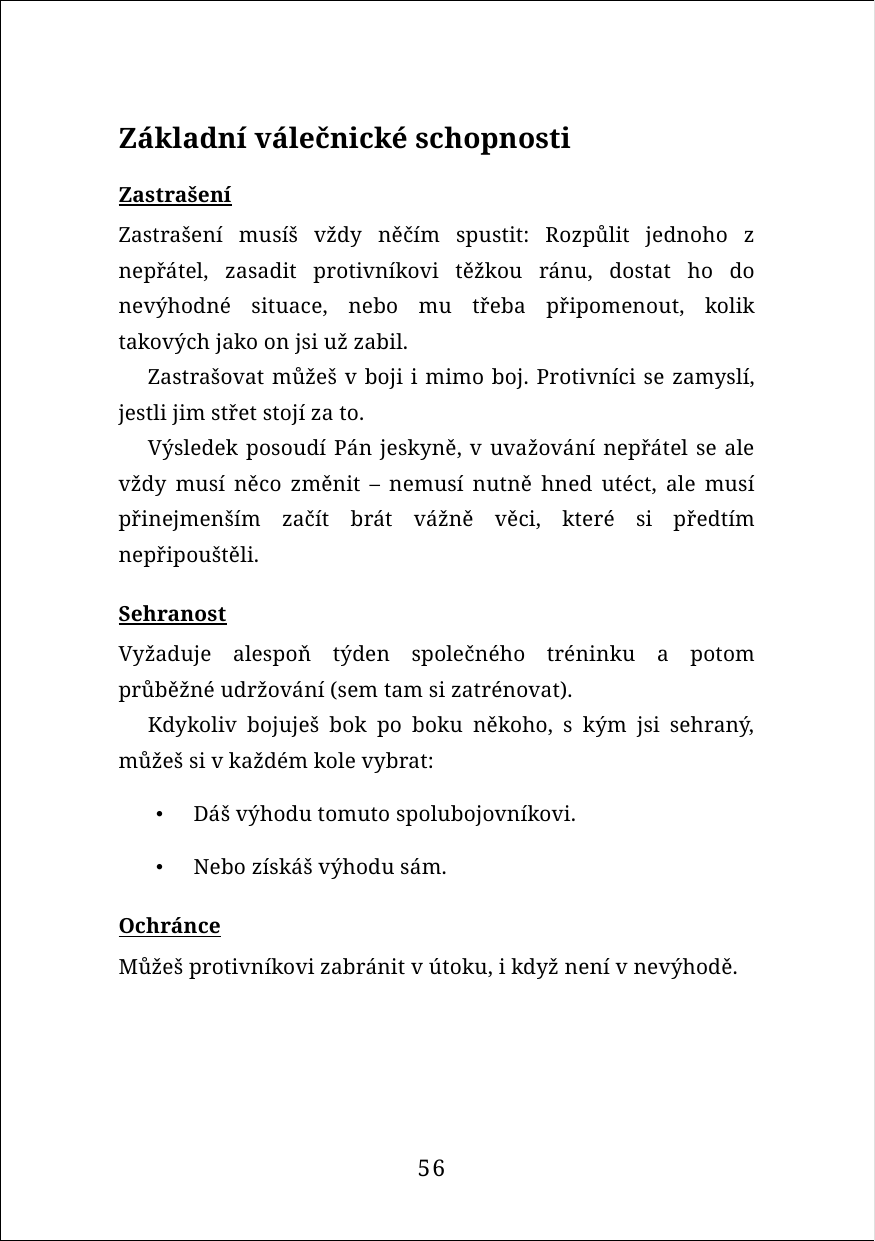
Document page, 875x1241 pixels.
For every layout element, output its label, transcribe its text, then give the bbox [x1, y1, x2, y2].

text Vyžaduje alespoň týden společného tréninku a potom průběžné udržování (sem tam si zatrénovat). Kdykoliv bojuješ bok po boku někoho, s kým jsi sehraný, můžeš si v každém kole vybrat: [118, 639, 756, 774]
subtitle Ochránce [118, 912, 756, 940]
subtitle Sehranost [118, 599, 756, 628]
subtitle Základní válečnické schopnosti [118, 118, 756, 157]
list Dáš výhodu tomuto spolubojovníkovi. [156, 799, 756, 828]
text Zastrašení musíš vždy něčím spustit: Rozpůlit jednoho z nepřátel, zasadit protivníkovi těžkou ránu, dostat ho do nevýhodné situace, nebo mu třeba připomenout, kolik takových jako on jsi už zabil. Zastrašovat můžeš v boji i mimo boj. Protivníci se zamyslí, jestli jim střet stojí za to. Výsledek posoudí Pán jeskyně, v uvažování nepřátel se ale vždy musí něco změnit – nemusí nutně hned utéct, ale musí přinejmenším začít brát vážně věci, které si předtím nepřipouštěli. [118, 220, 756, 568]
list Nebo získáš výhodu sám. [156, 852, 756, 881]
subtitle Zastrašení [118, 180, 756, 209]
text Můžeš protivníkovi zabránit v útoku, i když není v nevýhodě. [118, 952, 756, 980]
